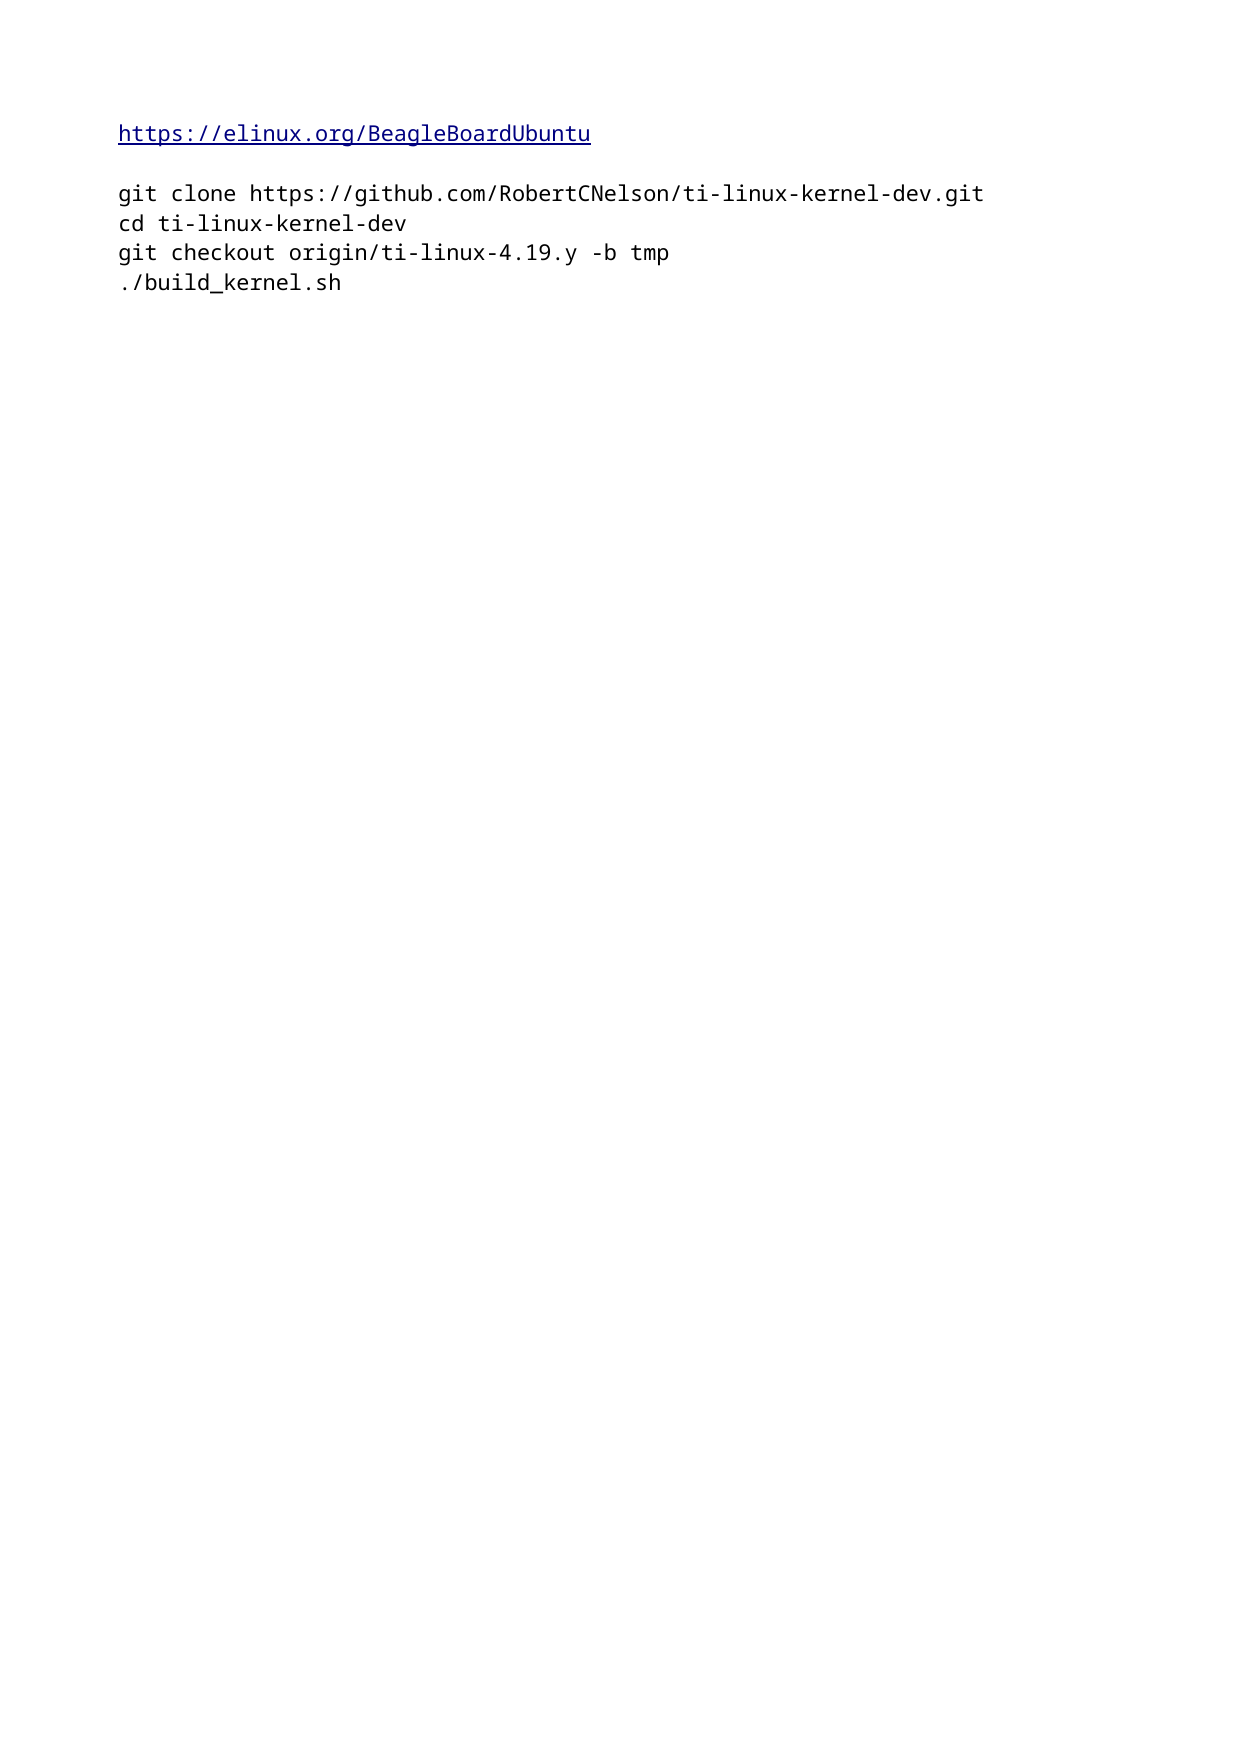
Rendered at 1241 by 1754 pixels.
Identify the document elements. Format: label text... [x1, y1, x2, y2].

text git checkout origin/ti-linux-4.19.y -b tmp [118, 237, 1122, 267]
text git clone https://github.com/RobertCNelson/ti-linux-kernel-dev.git [118, 178, 1122, 207]
text cd ti-linux-kernel-dev [118, 207, 1122, 237]
text ./build_kernel.sh [118, 267, 1122, 297]
text https://elinux.org/BeagleBoardUbuntu [118, 118, 1122, 148]
